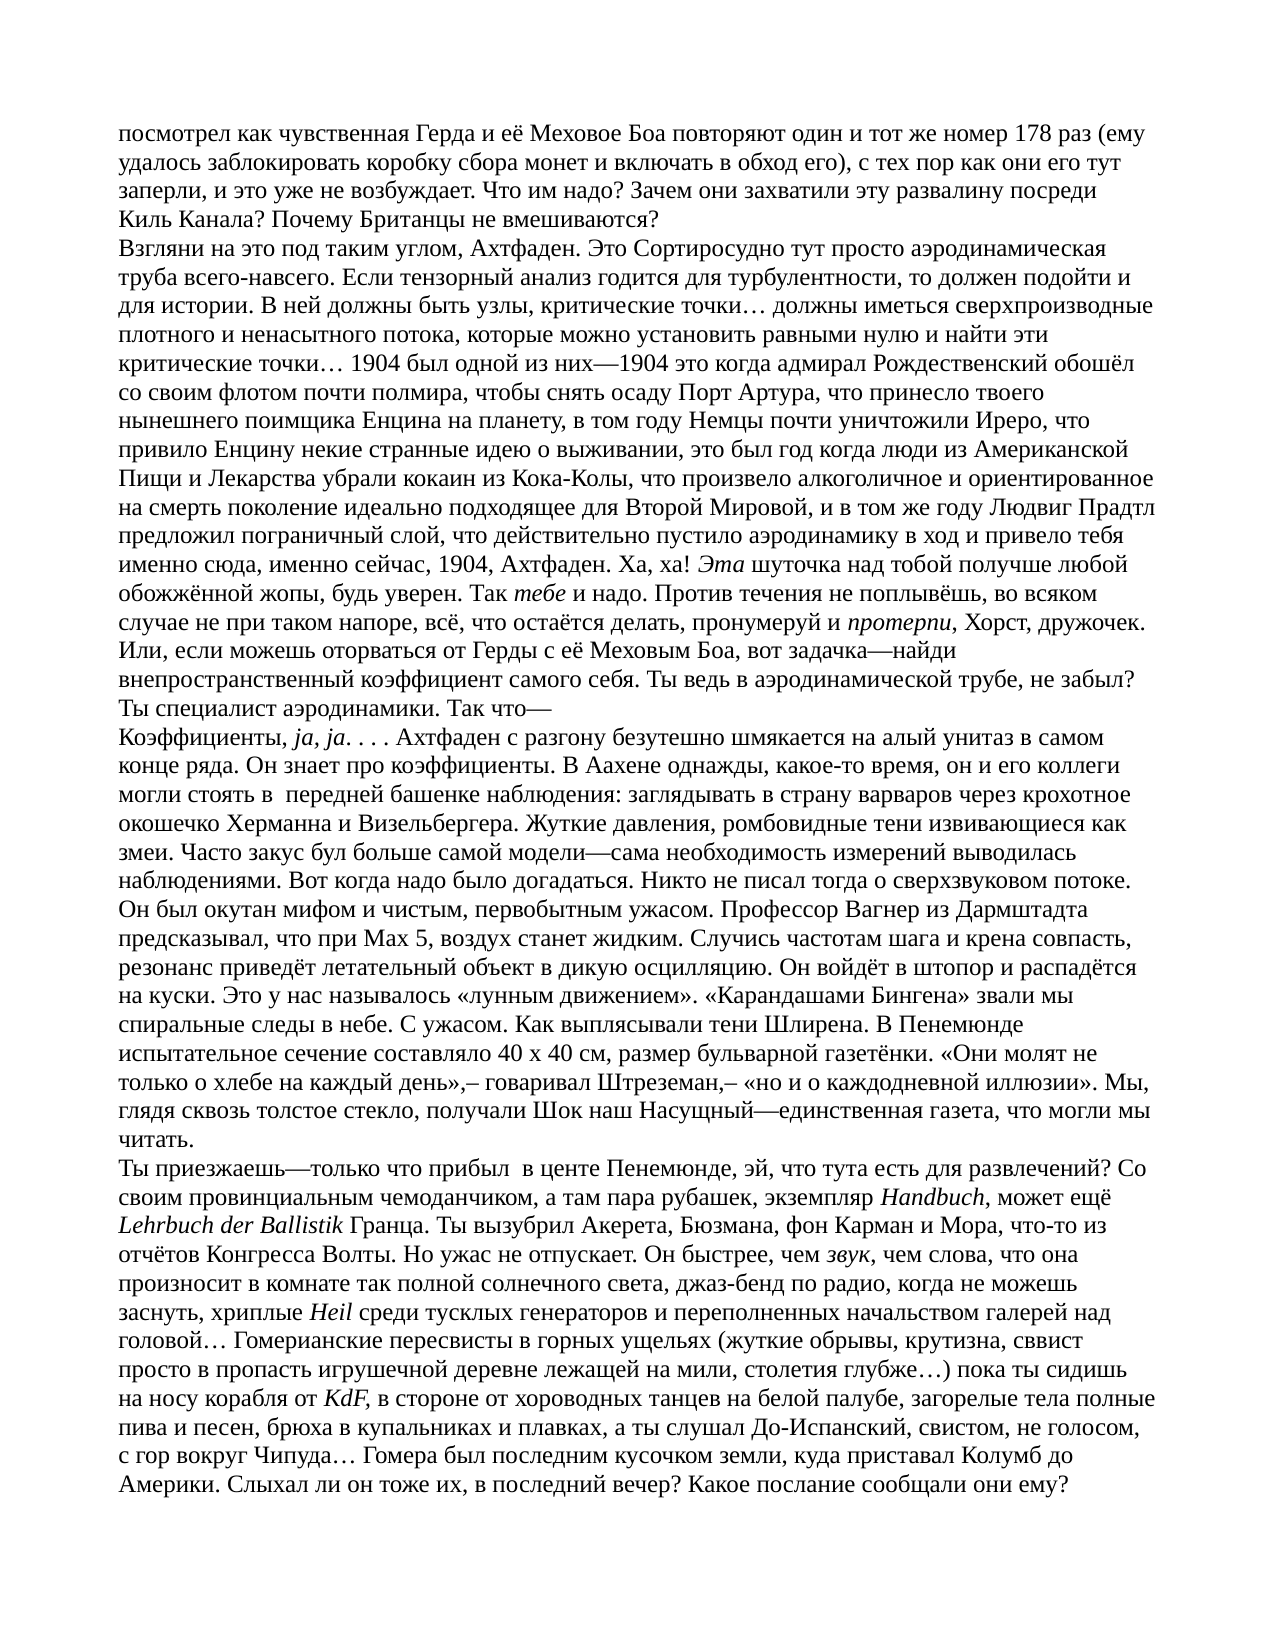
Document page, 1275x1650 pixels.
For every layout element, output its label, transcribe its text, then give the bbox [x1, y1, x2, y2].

text Ты приезжаешь—только что прибыл в центе Пенемюнде, эй, что тута есть для развлечений? Со своим провинциальным чемоданчиком, а там пара рубашек, экземпляр Handbuch, может ещё Lehrbuch der Ballistik Гранца. Ты вызубрил Акерета, Бюзмана, фон Карман и Мора, что-то из отчётов Конгресса Волты. Но ужас не отпускает. Он быстрее, чем звук, чем слова, что она произносит в комнате так полной солнечного света, джаз-бенд по радио, когда не можешь заснуть, хриплые Heil среди тусклых генераторов и переполненных начальством галерей над головой… Гомерианские пересвисты в горных ущельях (жуткие обрывы, крутизна, сввист просто в пропасть игрушечной деревне лежащей на мили, столетия глубже…) пока ты сидишь на носу корабля от KdF, в стороне от хороводных танцев на белой палубе, загорелые тела полные пива и песен, брюха в купальниках и плавках, а ты слушал До-Испанский, свистом, не голосом, с гор вокруг Чипуда… Гомера был последним кусочком земли, куда приставал Колумб до Америки. Слыхал ли он тоже их, в последний вечер? Какое послание сообщали они ему? [118, 1153, 1157, 1498]
text посмотрел как чувственная Герда и её Меховое Боа повторяют один и тот же номер 178 раз (ему удалось заблокировать коробку сбора монет и включать в обход его), с тех пор как они его тут заперли, и это уже не возбуждает. Что им надо? Зачем они захватили эту развалину посреди Киль Канала? Почему Британцы не вмешиваются? [118, 118, 1157, 233]
text Коэффициенты, ja, ja. . . . Ахтфаден с разгону безутешно шмякается на алый унитаз в самом конце ряда. Он знает про коэффициенты. В Аахене однажды, какое-то время, он и его коллеги могли стоять в передней башенке наблюдения: заглядывать в страну варваров через крохотное окошечко Херманна и Визельбергера. Жуткие давления, ромбовидные тени извивающиеся как змеи. Часто закус бул больше самой модели—сама необходимость измерений выводилась наблюдениями. Вот когда надо было догадаться. Никто не писал тогда о сверхзвуковом потоке. Он был окутан мифом и чистым, первобытным ужасом. Профессор Вагнер из Дармштадта предсказывал, что при Мах 5, воздух станет жидким. Случись частотам шага и крена совпасть, резонанс приведёт летательный объект в дикую осцилляцию. Он войдёт в штопор и распадётся на куски. Это у нас называлось «лунным движением». «Карандашами Бингена» звали мы спиральные следы в небе. С ужасом. Как выплясывали тени Шлирена. В Пенемюнде испытательное сечение составляло 40 х 40 см, размер бульварной газетёнки. «Они молят не только о хлебе на каждый день»,– говаривал Штреземан,– «но и о каждодневной иллюзии». Мы, глядя сквозь толстое стекло, получали Шок наш Насущный—единственная газета, что могли мы читать. [118, 722, 1157, 1153]
text Взгляни на это под таким углом, Ахтфаден. Это Сортиросудно тут просто аэродинамическая труба всего-навсего. Если тензорный анализ годится для турбулентности, то должен подойти и для истории. В ней должны быть узлы, критические точки… должны иметься сверхпроизводные плотного и ненасытного потока, которые можно установить равными нулю и найти эти критические точки… 1904 был одной из них—1904 это когда адмирал Рождественский обошёл со своим флотом почти полмира, чтобы снять осаду Порт Артура, что принесло твоего нынешнего поимщика Енцина на планету, в том году Немцы почти уничтожили Иреро, что привило Енцину некие странные идею о выживании, это был год когда люди из Американской Пищи и Лекарства убрали кокаин из Кока-Колы, что произвело алкоголичное и ориентированное на смерть поколение идеально подходящее для Второй Мировой, и в том же году Людвиг Прадтл предложил пограничный слой, что действительно пустило аэродинамику в ход и привело тебя именно сюда, именно сейчас, 1904, Ахтфаден. Ха, ха! Эта шуточка над тобой получше любой обожжённой жопы, будь уверен. Так тебе и надо. Против течения не поплывёшь, во всяком случае не при таком напоре, всё, что остаётся делать, пронумеруй и протерпи, Хорст, дружочек. Или, если можешь оторваться от Герды с её Меховым Боа, вот задачка—найди внепространственный коэффициент самого себя. Ты ведь в аэродинамической трубе, не забыл? Ты специалист аэродинамики. Так что— [118, 233, 1157, 722]
